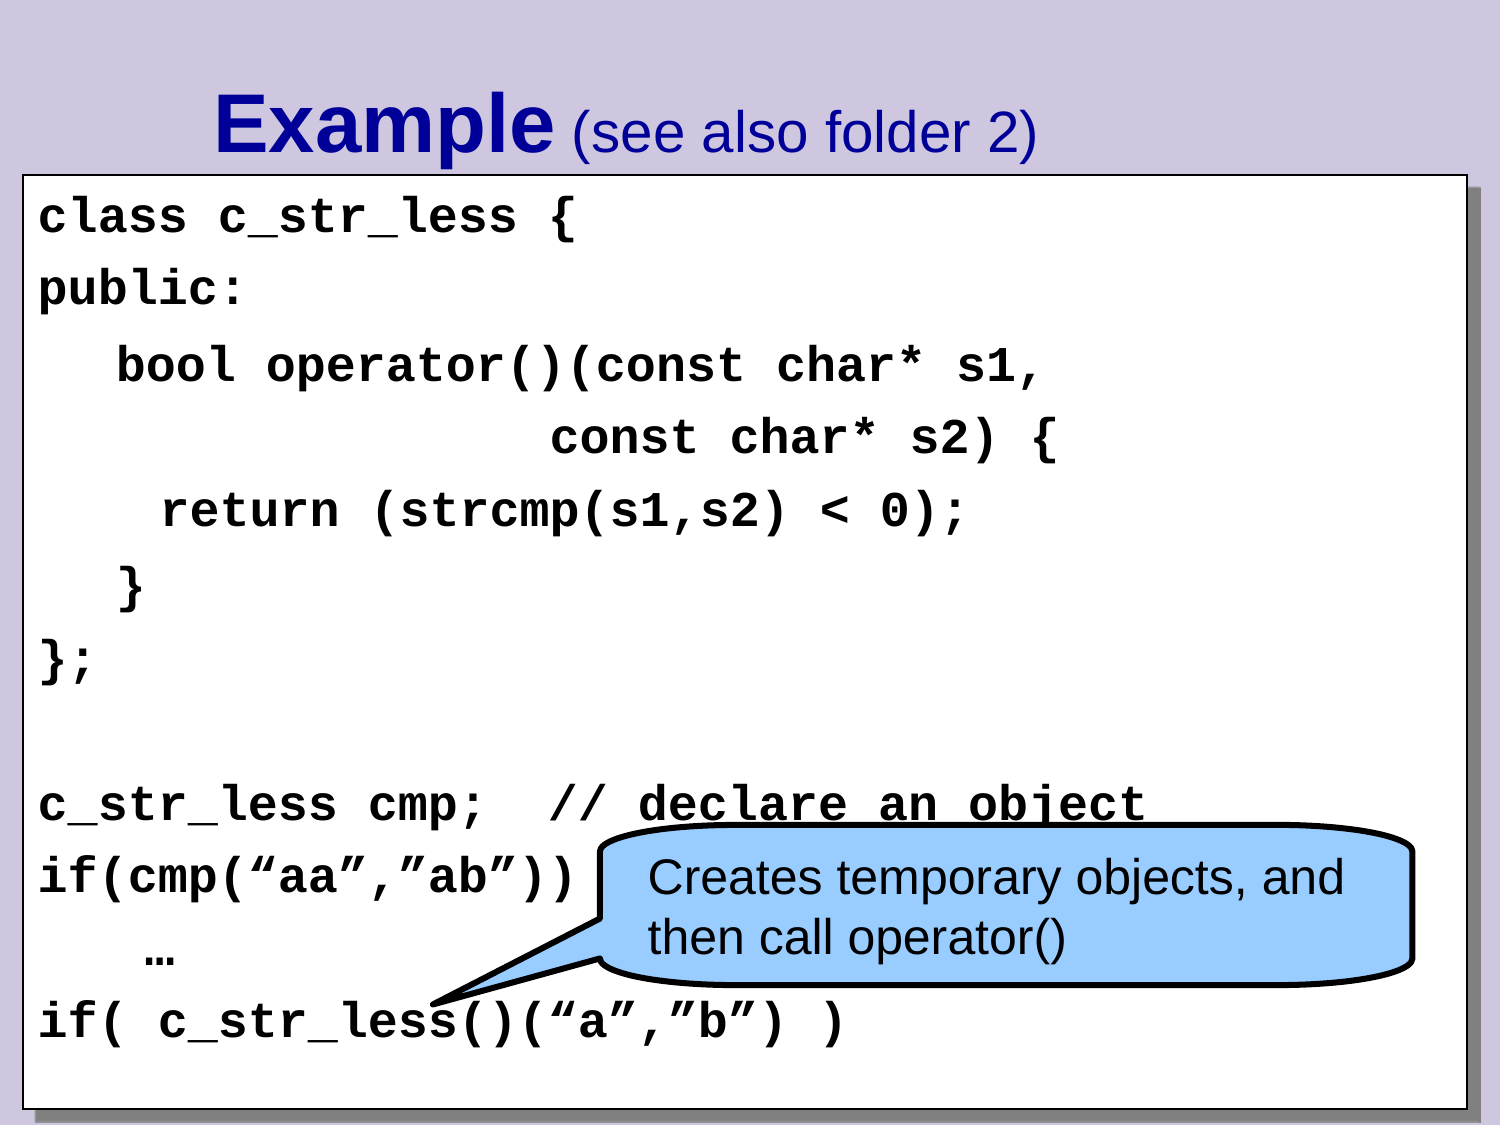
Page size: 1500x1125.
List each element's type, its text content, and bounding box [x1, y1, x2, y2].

text_box [1172, 220, 1468, 1110]
text_box Creates temporary objects, and then call operator() [432, 824, 1413, 1005]
title Example (see also folder 2) [198, 17, 1468, 220]
list class c_str_less { public: bool operator()(const char* s1, const char* s2) { return (strcmp(s1,s2) < 0); } }; c_str_less cmp; // declare an object if(cmp(“aa”,”ab”)) … if( c_str_less()(“a”,”b”) ) [22, 174, 1172, 1125]
